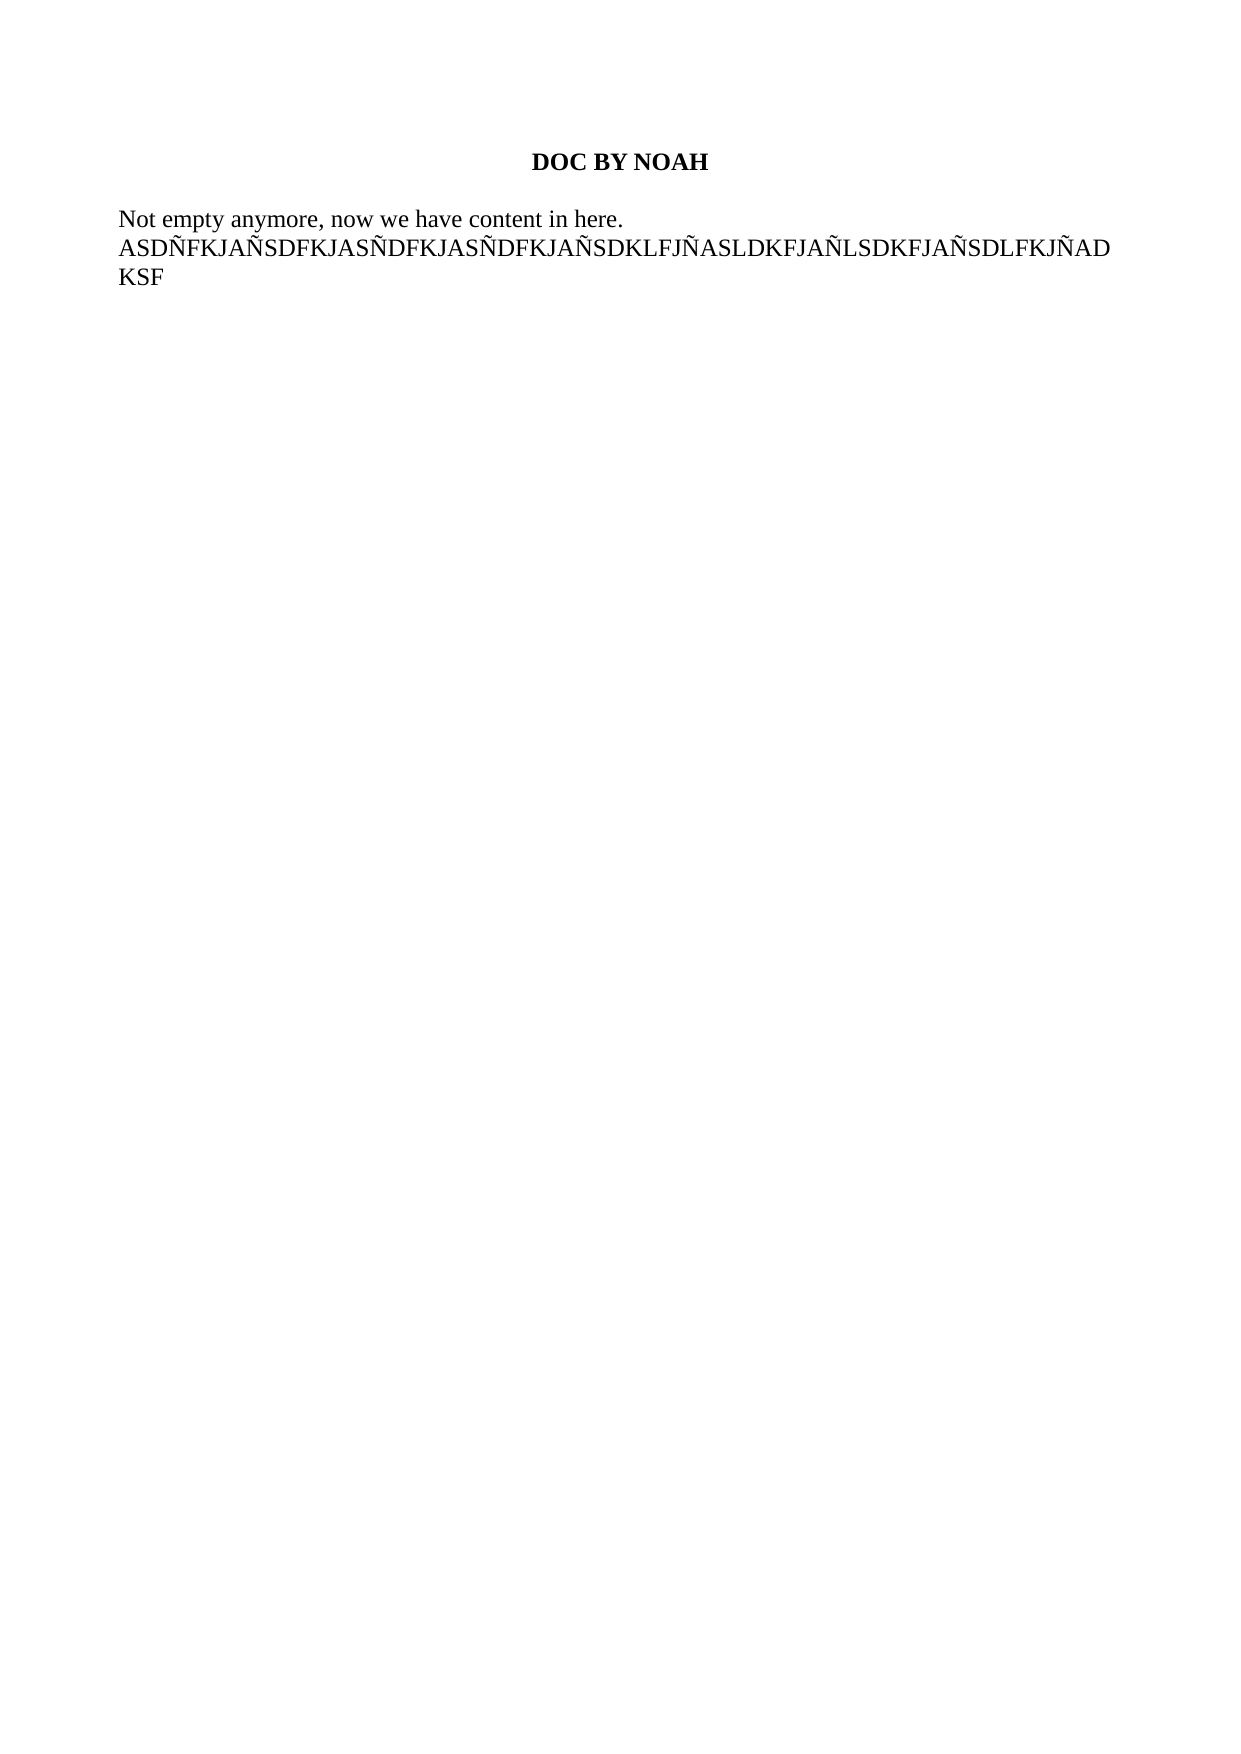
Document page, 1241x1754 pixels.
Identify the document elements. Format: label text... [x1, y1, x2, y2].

text ASDÑFKJAÑSDFKJASÑDFKJASÑDFKJAÑSDKLFJÑASLDKFJAÑLSDKFJAÑSDLFKJÑADKSF [118, 233, 1122, 291]
text DOC BY NOAH [118, 147, 1122, 176]
text Not empty anymore, now we have content in here. [118, 204, 1122, 233]
